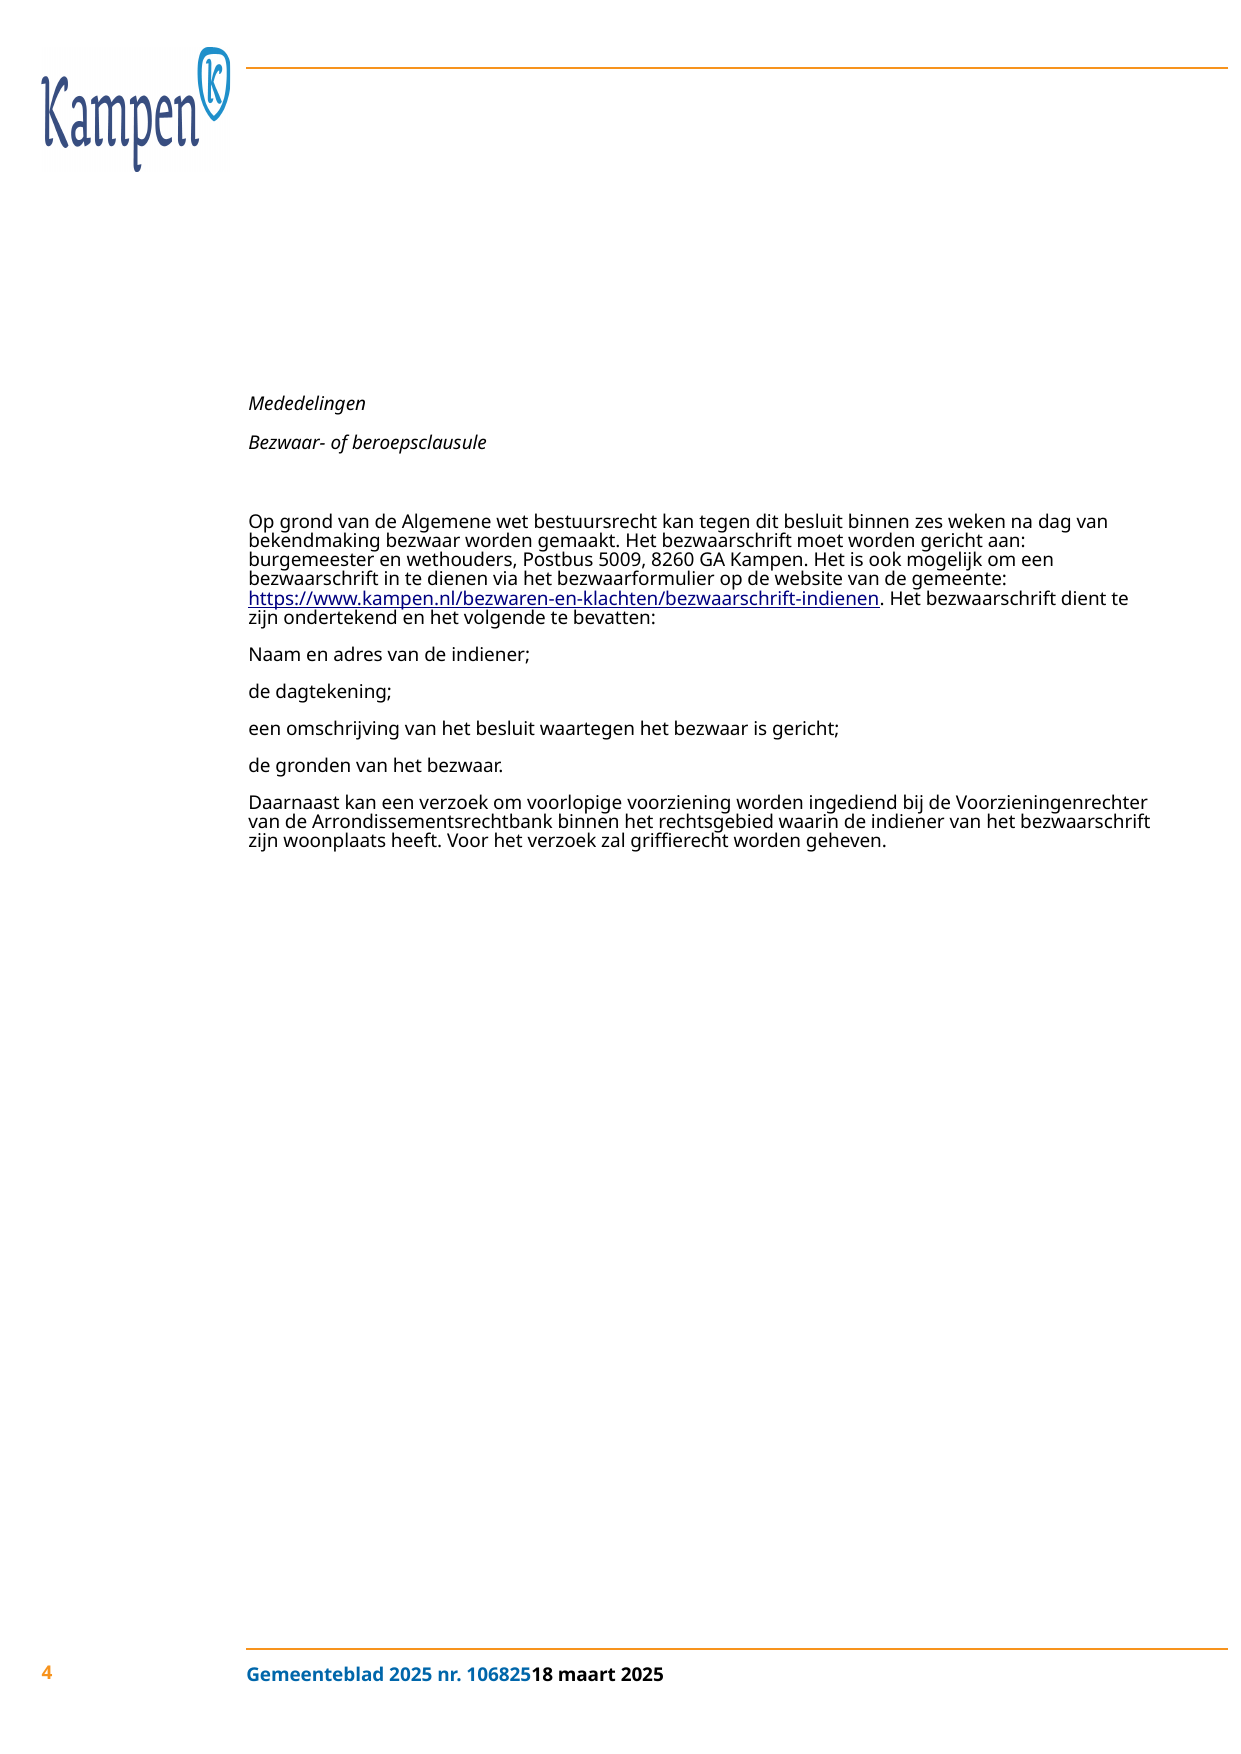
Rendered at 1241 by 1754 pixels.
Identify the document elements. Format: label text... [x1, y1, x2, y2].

text Naam en adres van de indiener; [248, 646, 1152, 665]
text de gronden van het bezwaar. [248, 757, 1152, 776]
picture [41, 47, 231, 172]
text de dagtekening; [248, 683, 1152, 702]
text een omschrijving van het besluit waartegen het bezwaar is gericht; [248, 720, 1152, 739]
text Daarnaast kan een verzoek om voorlopige voorziening worden ingediend bij de Voorzieningenrechter van de Arrondissementsrechtbank binnen het rechtsgebied waarin de indiener van het bezwaarschrift zijn woonplaats heeft. Voor het verzoek zal griffierecht worden geheven. [248, 794, 1152, 852]
text Op grond van de Algemene wet bestuursrecht kan tegen dit besluit binnen zes weken na dag van bekendmaking bezwaar worden gemaakt. Het bezwaarschrift moet worden gericht aan: burgemeester en wethouders, Postbus 5009, 8260 GA Kampen. Het is ook mogelijk om een bezwaarschrift in te dienen via het bezwaarformulier op de website van de gemeente: https://www.kampen.nl/bezwaren-en-klachten/bezwaarschrift-indienen. Het bezwaarschrift dient te zijn ondertekend en het volgende te bevatten: [248, 513, 1152, 628]
text Mededelingen [248, 390, 1152, 416]
text Bezwaar- of beroepsclausule [248, 429, 1152, 455]
